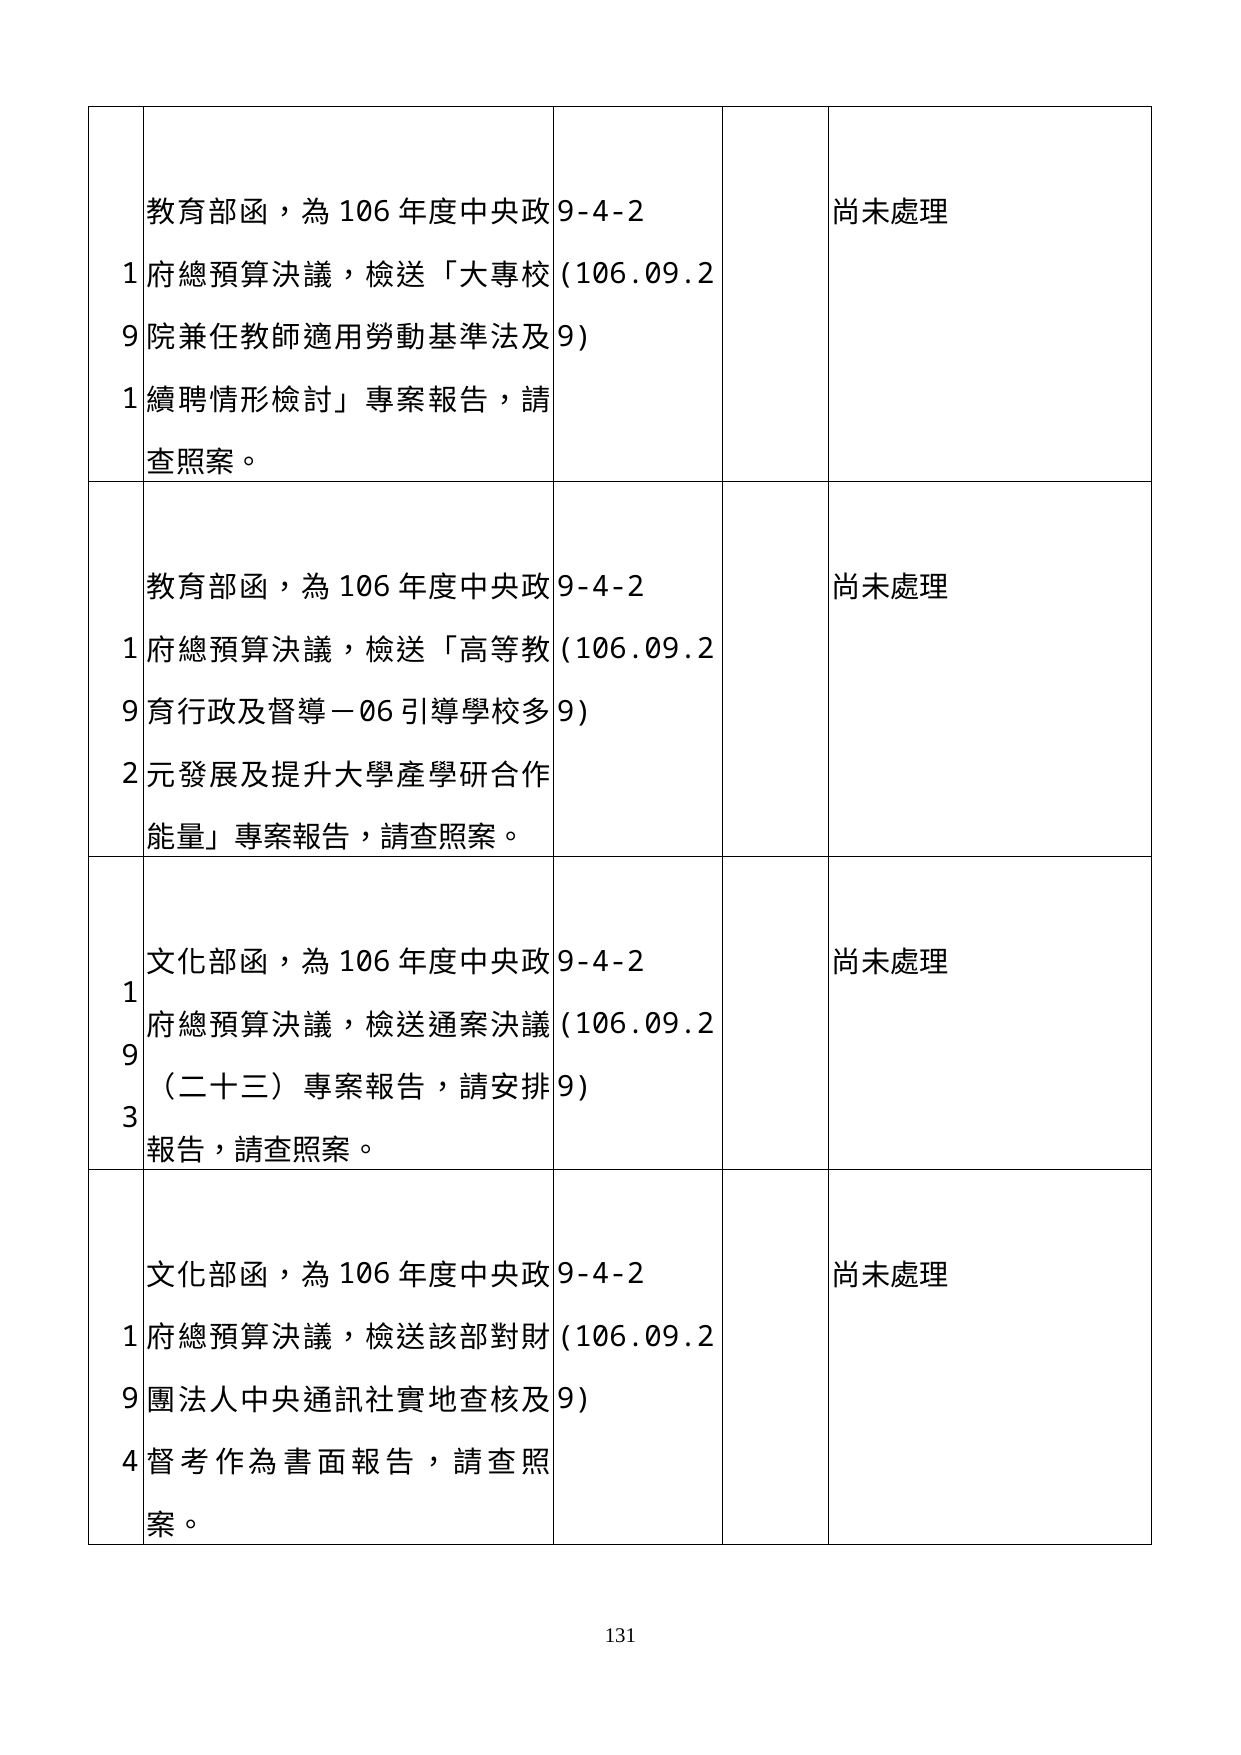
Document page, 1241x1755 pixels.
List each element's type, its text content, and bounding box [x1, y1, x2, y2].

table_cell [89, 857, 143, 1168]
table_cell [89, 1170, 143, 1543]
table_cell 9-4-2 (106.09.29) [554, 1170, 722, 1543]
table_cell 尚未處理 [829, 482, 1151, 856]
table_cell 文化部函，為106年度中央政府總預算決議，檢送該部對財團法人中央通訊社實地查核及督考作為書面報告，請查照案。 [144, 1170, 553, 1543]
table_cell 文化部函，為106年度中央政府總預算決議，檢送通案決議（二十三）專案報告，請安排報告，請查照案。 [144, 857, 553, 1168]
table_cell 尚未處理 [829, 857, 1151, 1168]
table_cell [89, 482, 143, 856]
table_cell 教育部函，為106年度中央政府總預算決議，檢送「高等教育行政及督導－06引導學校多元發展及提升大學產學研合作能量」專案報告，請查照案。 [144, 482, 553, 856]
table_cell 尚未處理 [829, 1170, 1151, 1543]
table_cell 9-4-2 (106.09.29) [554, 482, 722, 856]
table_cell 尚未處理 [829, 107, 1151, 481]
table_cell [723, 1170, 828, 1543]
table_cell [89, 107, 143, 481]
table_cell 9-4-2 (106.09.29) [554, 107, 722, 481]
table_cell [723, 107, 828, 481]
table_cell 9-4-2 (106.09.29) [554, 857, 722, 1168]
table_cell [723, 482, 828, 856]
table_cell [723, 857, 828, 1168]
table_cell 教育部函，為106年度中央政府總預算決議，檢送「大專校院兼任教師適用勞動基準法及續聘情形檢討」專案報告，請查照案。 [144, 107, 553, 481]
